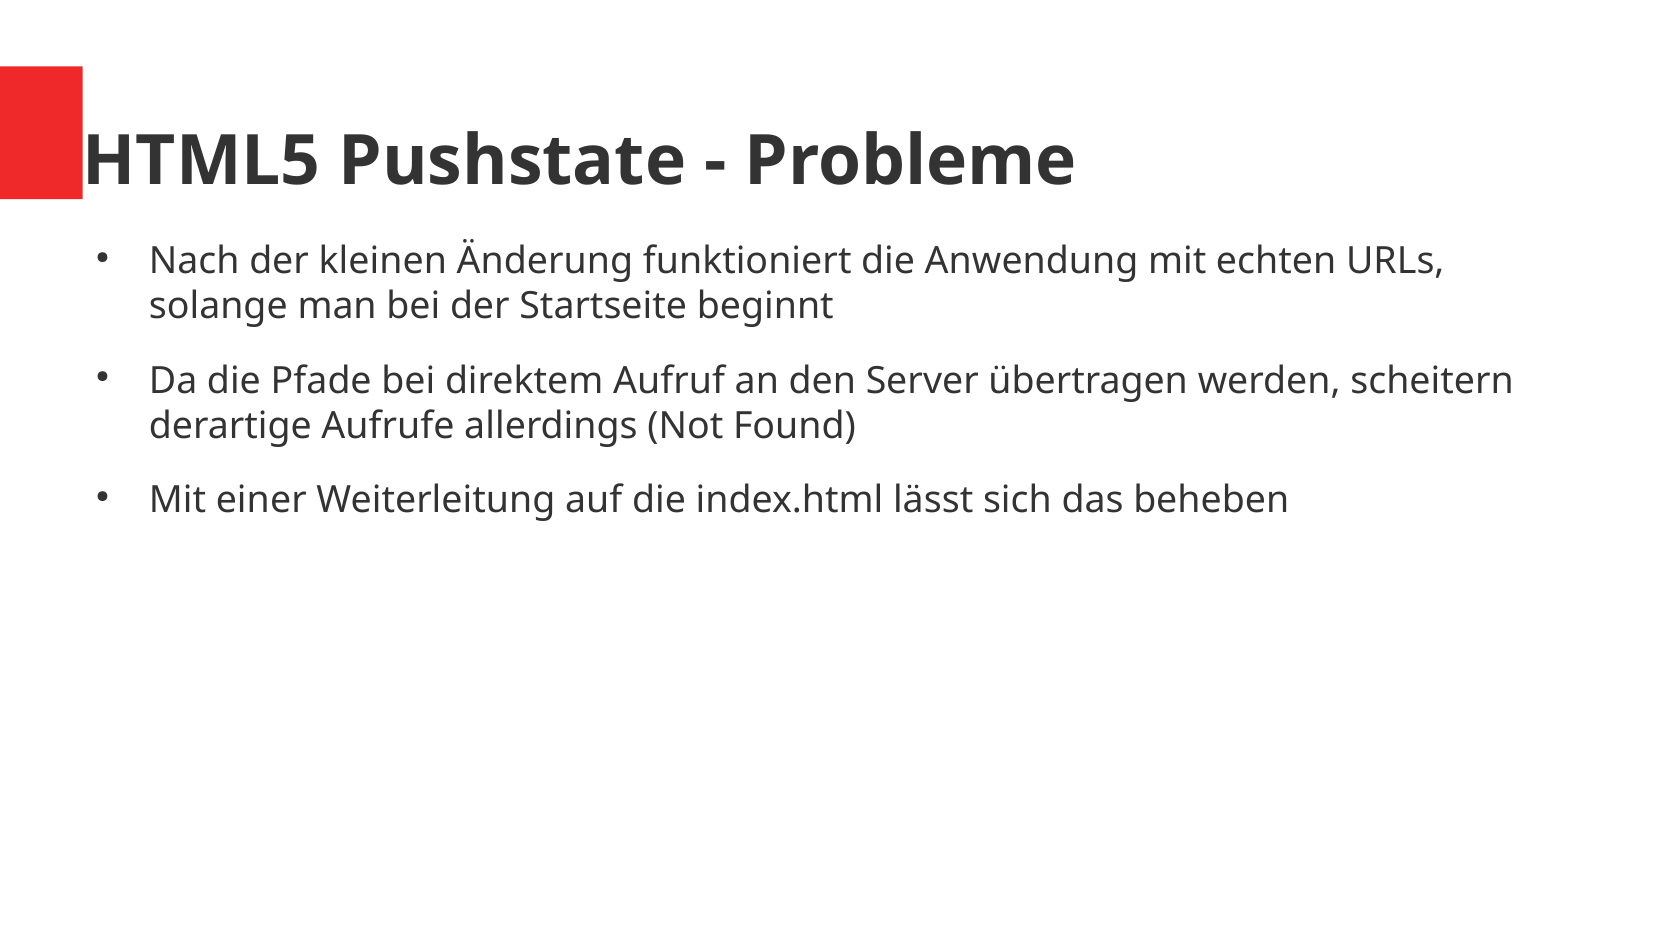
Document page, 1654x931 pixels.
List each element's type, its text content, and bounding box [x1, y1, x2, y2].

list Nach der kleinen Änderung funktioniert die Anwendung mit echten URLs, solange man bei der Startseite beginnt Da die Pfade bei direktem Aufruf an den Server übertragen werden, scheitern derartige Aufrufe allerdings (Not Found) Mit einer Weiterleitung auf die index.html lässt sich das beheben [78, 236, 1567, 792]
title HTML5 Pushstate - Probleme [82, 0, 1571, 237]
